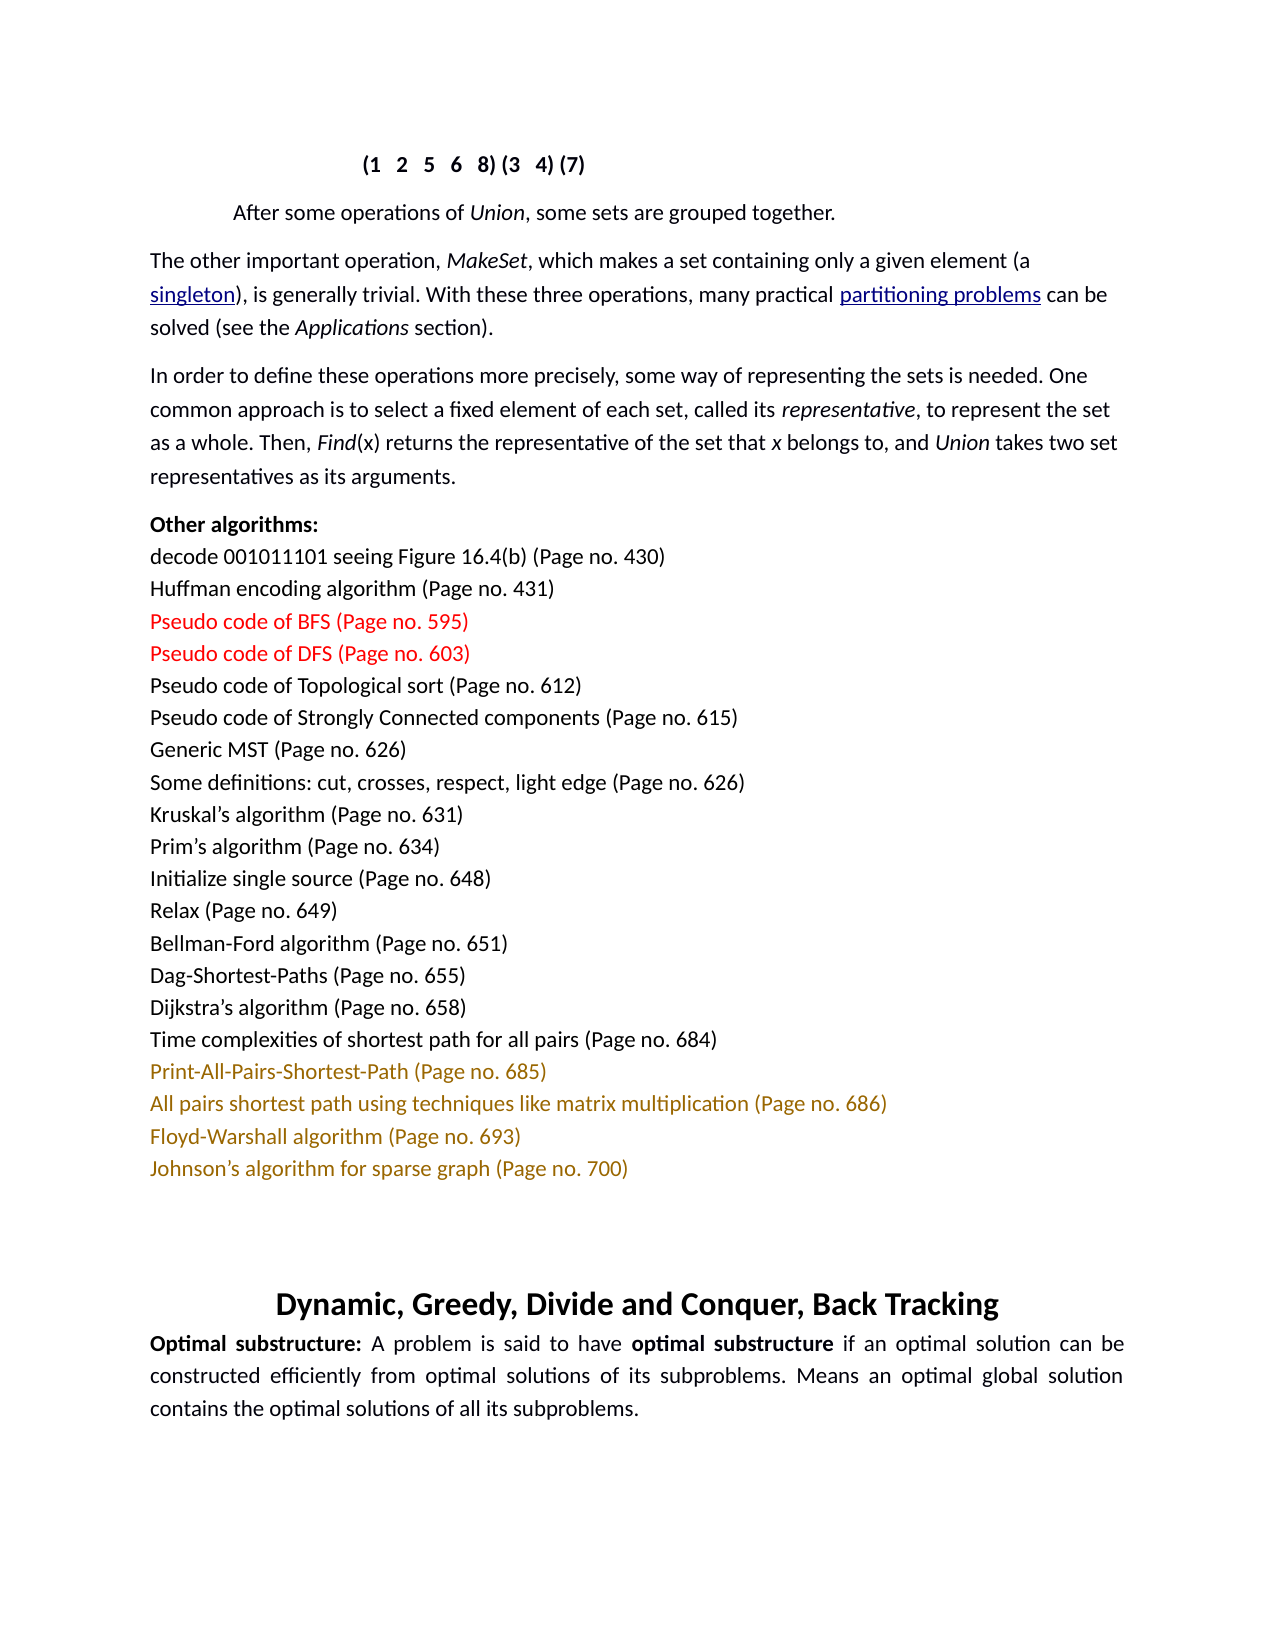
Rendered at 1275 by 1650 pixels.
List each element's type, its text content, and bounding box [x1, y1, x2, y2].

list Kruskal’s algorithm (Page no. 631) [150, 800, 1125, 828]
list Pseudo code of Strongly Connected components (Page no. 615) [150, 703, 1125, 731]
list Dijkstra’s algorithm (Page no. 658) [150, 993, 1125, 1021]
list Huffman encoding algorithm (Page no. 431) [150, 574, 1125, 603]
list All pairs shortest path using techniques like matrix multiplication (Page no. 686) [150, 1089, 1125, 1118]
list Relax (Page no. 649) [150, 896, 1125, 924]
list Prim’s algorithm (Page no. 634) [150, 832, 1125, 860]
list decode 001011101 seeing Figure 16.4(b) (Page no. 430) [150, 542, 1125, 570]
list Initialize single source (Page no. 648) [150, 864, 1125, 892]
list Some definitions: cut, crosses, respect, light edge (Page no. 626) [150, 768, 1125, 796]
list Dynamic, Greedy, Divide and Conquer, Back Tracking [150, 1283, 1125, 1323]
text The other important operation, MakeSet, which makes a set containing only a given element (a singleton), is generally trivial. With these three operations, many practical partitioning problems can be solved (see the Applications section). [150, 246, 1125, 341]
text After some operations of Union, some sets are grouped together. [150, 198, 1125, 226]
list Floyd-Warshall algorithm (Page no. 693) [150, 1122, 1125, 1150]
list Generic MST (Page no. 626) [150, 736, 1125, 763]
list Pseudo code of Topological sort (Page no. 612) [150, 671, 1125, 699]
list Johnson’s algorithm for sparse graph (Page no. 700) [150, 1154, 1125, 1182]
list Pseudo code of DFS (Page no. 603) [150, 639, 1125, 667]
text In order to define these operations more precisely, some way of representing the sets is needed. One common approach is to select a fixed element of each set, called its representative, to represent the set as a whole. Then, Find(x) returns the representative of the set that x belongs to, and Union takes two set representatives as its arguments. [150, 361, 1125, 490]
list Bellman-Ford algorithm (Page no. 651) [150, 929, 1125, 957]
list Pseudo code of BFS (Page no. 595) [150, 607, 1125, 635]
list Optimal substructure: A problem is said to have optimal substructure if an optimal solution can be constructed efficiently from optimal solutions of its subproblems. Means an optimal global solution contains the optimal solutions of all its subproblems. [150, 1329, 1125, 1422]
text (1 2 5 6 8) (3 4) (7) [150, 150, 1125, 178]
list Other algorithms: [150, 510, 1125, 538]
list Print-All-Pairs-Shortest-Path (Page no. 685) [150, 1057, 1125, 1085]
list Time complexities of shortest path for all pairs (Page no. 684) [150, 1025, 1125, 1053]
list Dag-Shortest-Paths (Page no. 655) [150, 961, 1125, 989]
